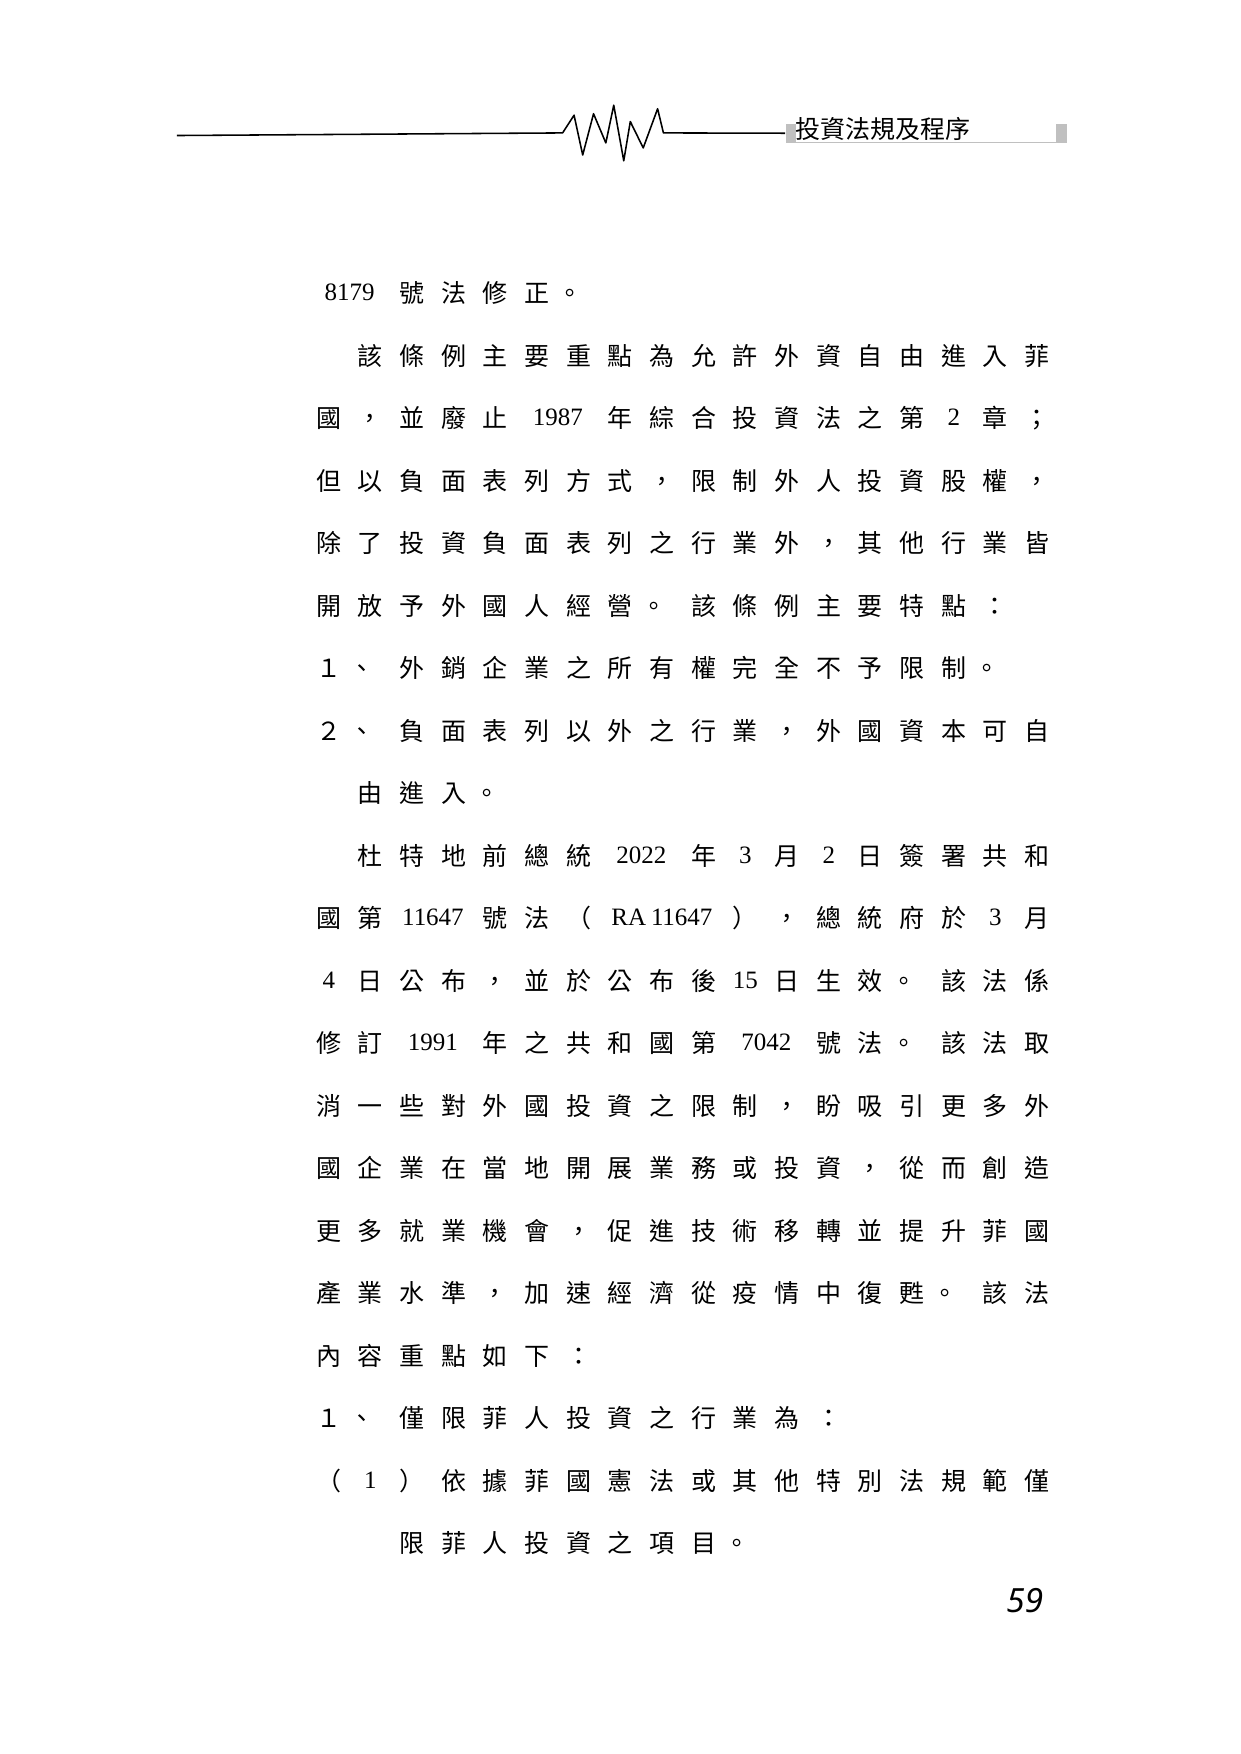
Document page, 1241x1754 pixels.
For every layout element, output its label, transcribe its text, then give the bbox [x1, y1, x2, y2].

text ２、負面表列以外之行業，外國資本可自由進入。 [281, 688, 1058, 813]
text 杜特地前總統2022年3月2日簽署共和國第11647號法（RA 11647），總統府於3月4日公布，並於公布後15日生效。該法係修訂1991年之共和國第7042號法。該法取消一些對外國投資之限制，盼吸引更多外國企業在當地開展業務或投資，從而創造更多就業機會，促進技術移轉並提升菲國產業水準，加速經濟從疫情中復甦。該法內容重點如下： [281, 813, 1058, 1375]
text 8179號法修正。 [281, 250, 1058, 313]
text （1）依據菲國憲法或其他特別法規範僅限菲人投資之項目。 [306, 1438, 1058, 1563]
text １、僅限菲人投資之行業為： [281, 1375, 1058, 1438]
text 該條例主要重點為允許外資自由進入菲國，並廢止1987年綜合投資法之第2章；但以負面表列方式，限制外人投資股權，除了投資負面表列之行業外，其他行業皆開放予外國人經營。該條例主要特點： [281, 313, 1058, 625]
text １、外銷企業之所有權完全不予限制。 [281, 625, 1058, 688]
